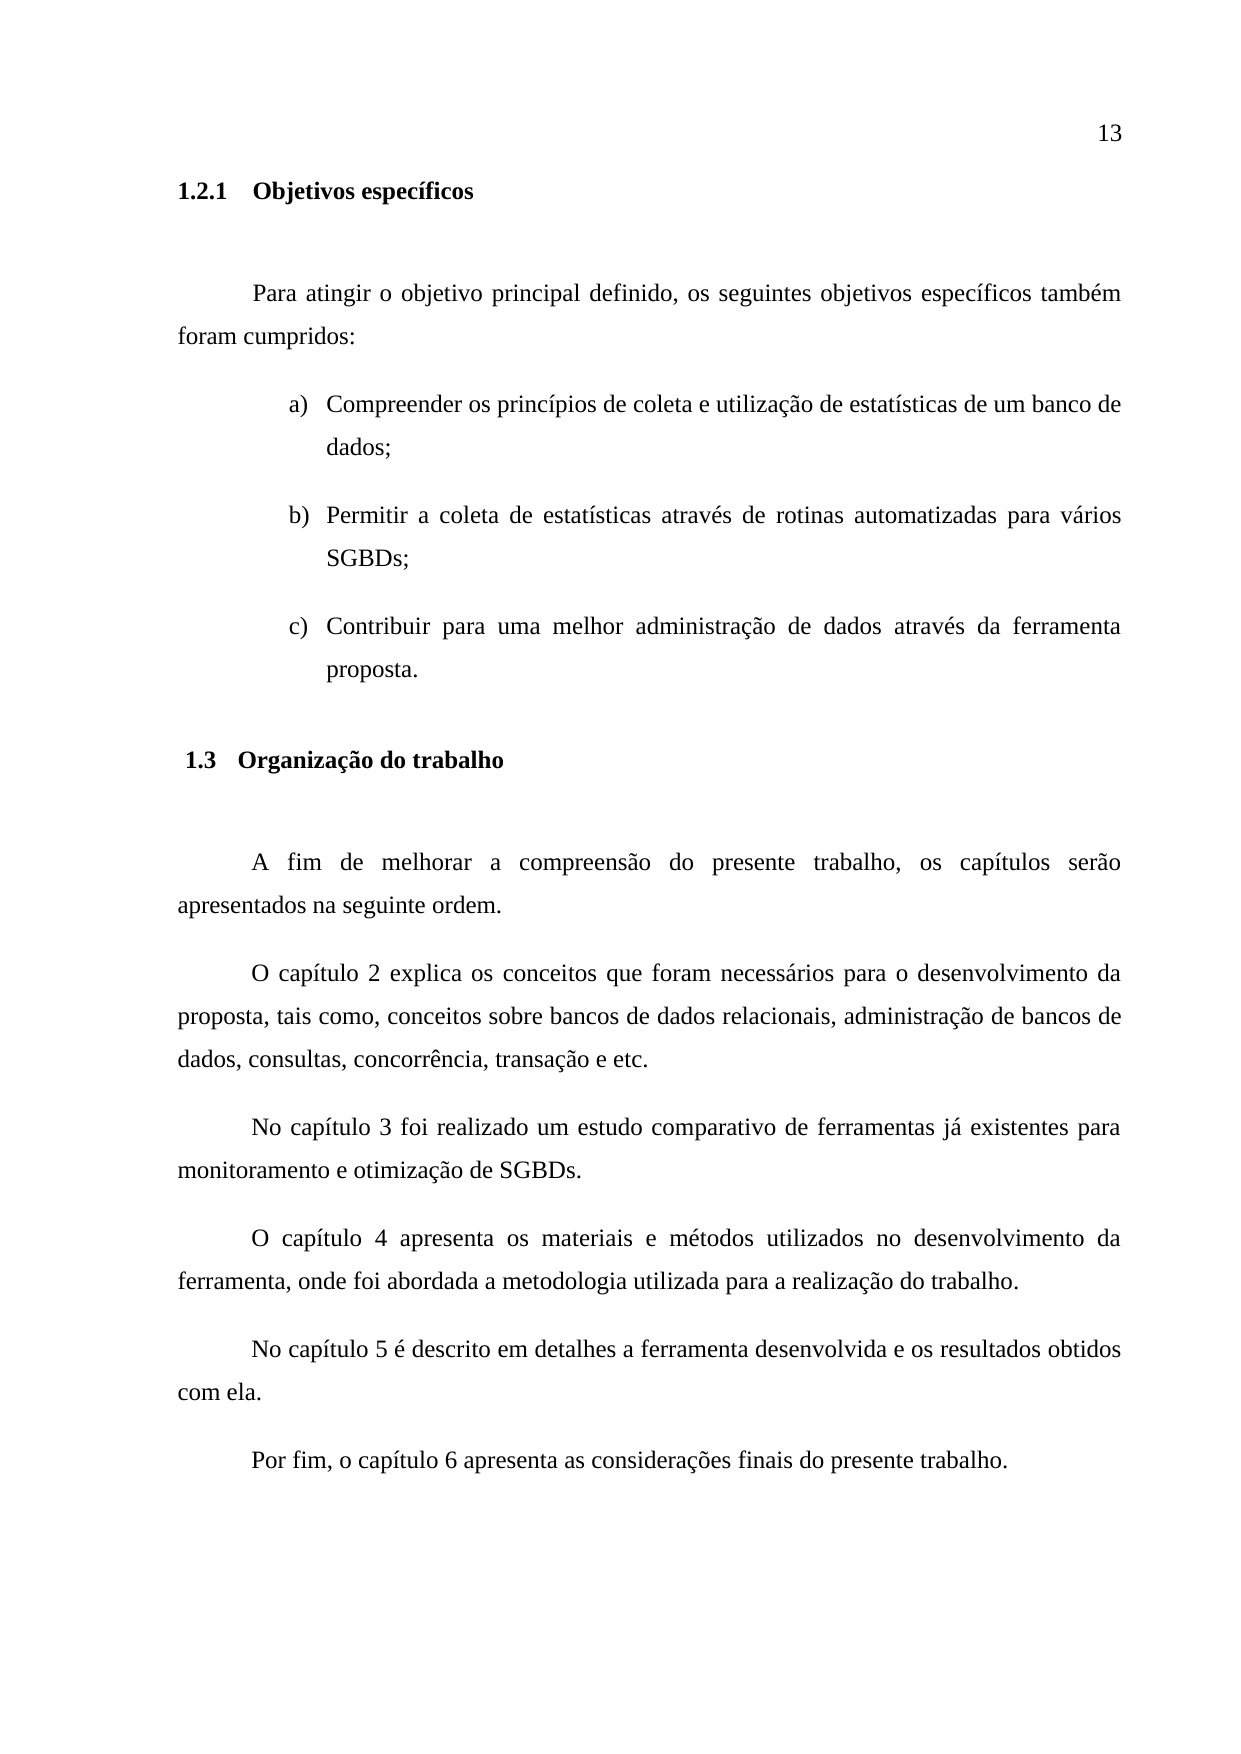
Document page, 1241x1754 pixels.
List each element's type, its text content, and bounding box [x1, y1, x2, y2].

text Para atingir o objetivo principal definido, os seguintes objetivos específicos também foram cumpridos: [177, 278, 1122, 350]
list Permitir a coleta de estatísticas através de rotinas automatizadas para vários SGBDs; [288, 500, 1122, 572]
text O capítulo 2 explica os conceitos que foram necessários para o desenvolvimento da proposta, tais como, conceitos sobre bancos de dados relacionais, administração de bancos de dados, consultas, concorrência, transação e etc. [177, 958, 1122, 1073]
text O capítulo 4 apresenta os materiais e métodos utilizados no desenvolvimento da ferramenta, onde foi abordada a metodologia utilizada para a realização do trabalho. [177, 1223, 1122, 1295]
text No capítulo 5 é descrito em detalhes a ferramenta desenvolvida e os resultados obtidos com ela. [177, 1334, 1122, 1406]
list Contribuir para uma melhor administração de dados através da ferramenta proposta. [288, 611, 1122, 683]
text A fim de melhorar a compreensão do presente trabalho, os capítulos serão apresentados na seguinte ordem. [177, 847, 1122, 919]
list Organização do trabalho [185, 745, 1122, 774]
text Por fim, o capítulo 6 apresenta as considerações finais do presente trabalho. [177, 1445, 1122, 1474]
list Compreender os princípios de coleta e utilização de estatísticas de um banco de dados; [288, 389, 1122, 461]
text No capítulo 3 foi realizado um estudo comparativo de ferramentas já existentes para monitoramento e otimização de SGBDs. [177, 1112, 1122, 1184]
list Objetivos específicos [177, 176, 1122, 205]
